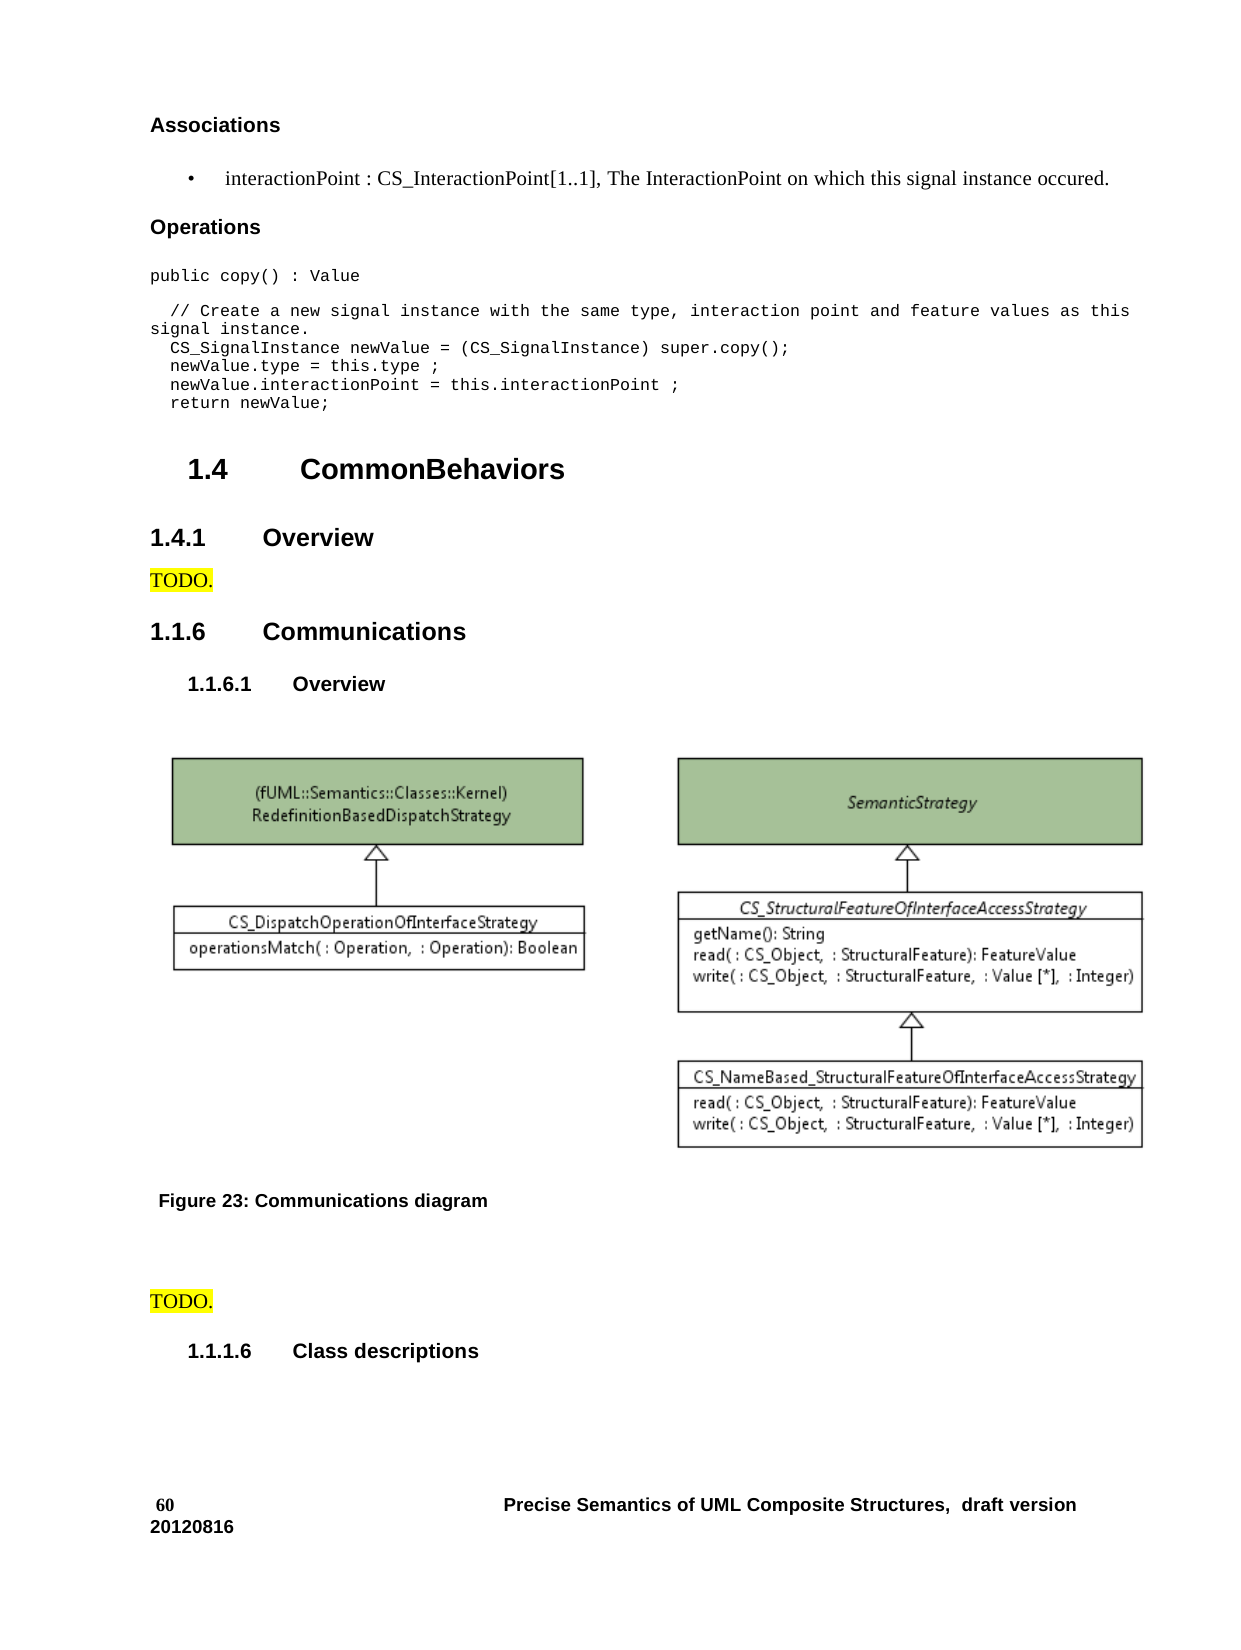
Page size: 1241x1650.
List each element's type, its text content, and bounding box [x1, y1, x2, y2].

text // Create a new signal instance with the same type, interaction point and feature values as this signal instance. CS_SignalInstance newValue = (CS_SignalInstance) super.copy(); newValue.type = this.type ; newValue.interactionPoint = this.interactionPoint ; return newValue; [150, 303, 1165, 432]
subtitle Communications [150, 617, 1165, 646]
subtitle Class descriptions [187, 1338, 1165, 1363]
text TODO. [150, 568, 1165, 592]
subtitle Overview [187, 672, 1165, 696]
subtitle Overview [150, 522, 1165, 551]
picture [158, 744, 1157, 1162]
subtitle CommonBehaviors [187, 452, 1165, 485]
text Operations [150, 214, 1165, 239]
text TODO. [150, 1289, 1165, 1313]
text Associations [150, 112, 1165, 137]
text public copy() : Value [150, 268, 1165, 286]
list interactionPoint : CS_InteractionPoint[1..1], The InteractionPoint on which this signal instance occured. [187, 166, 1165, 189]
text Figure 23: Communications diagram [158, 1190, 1157, 1212]
